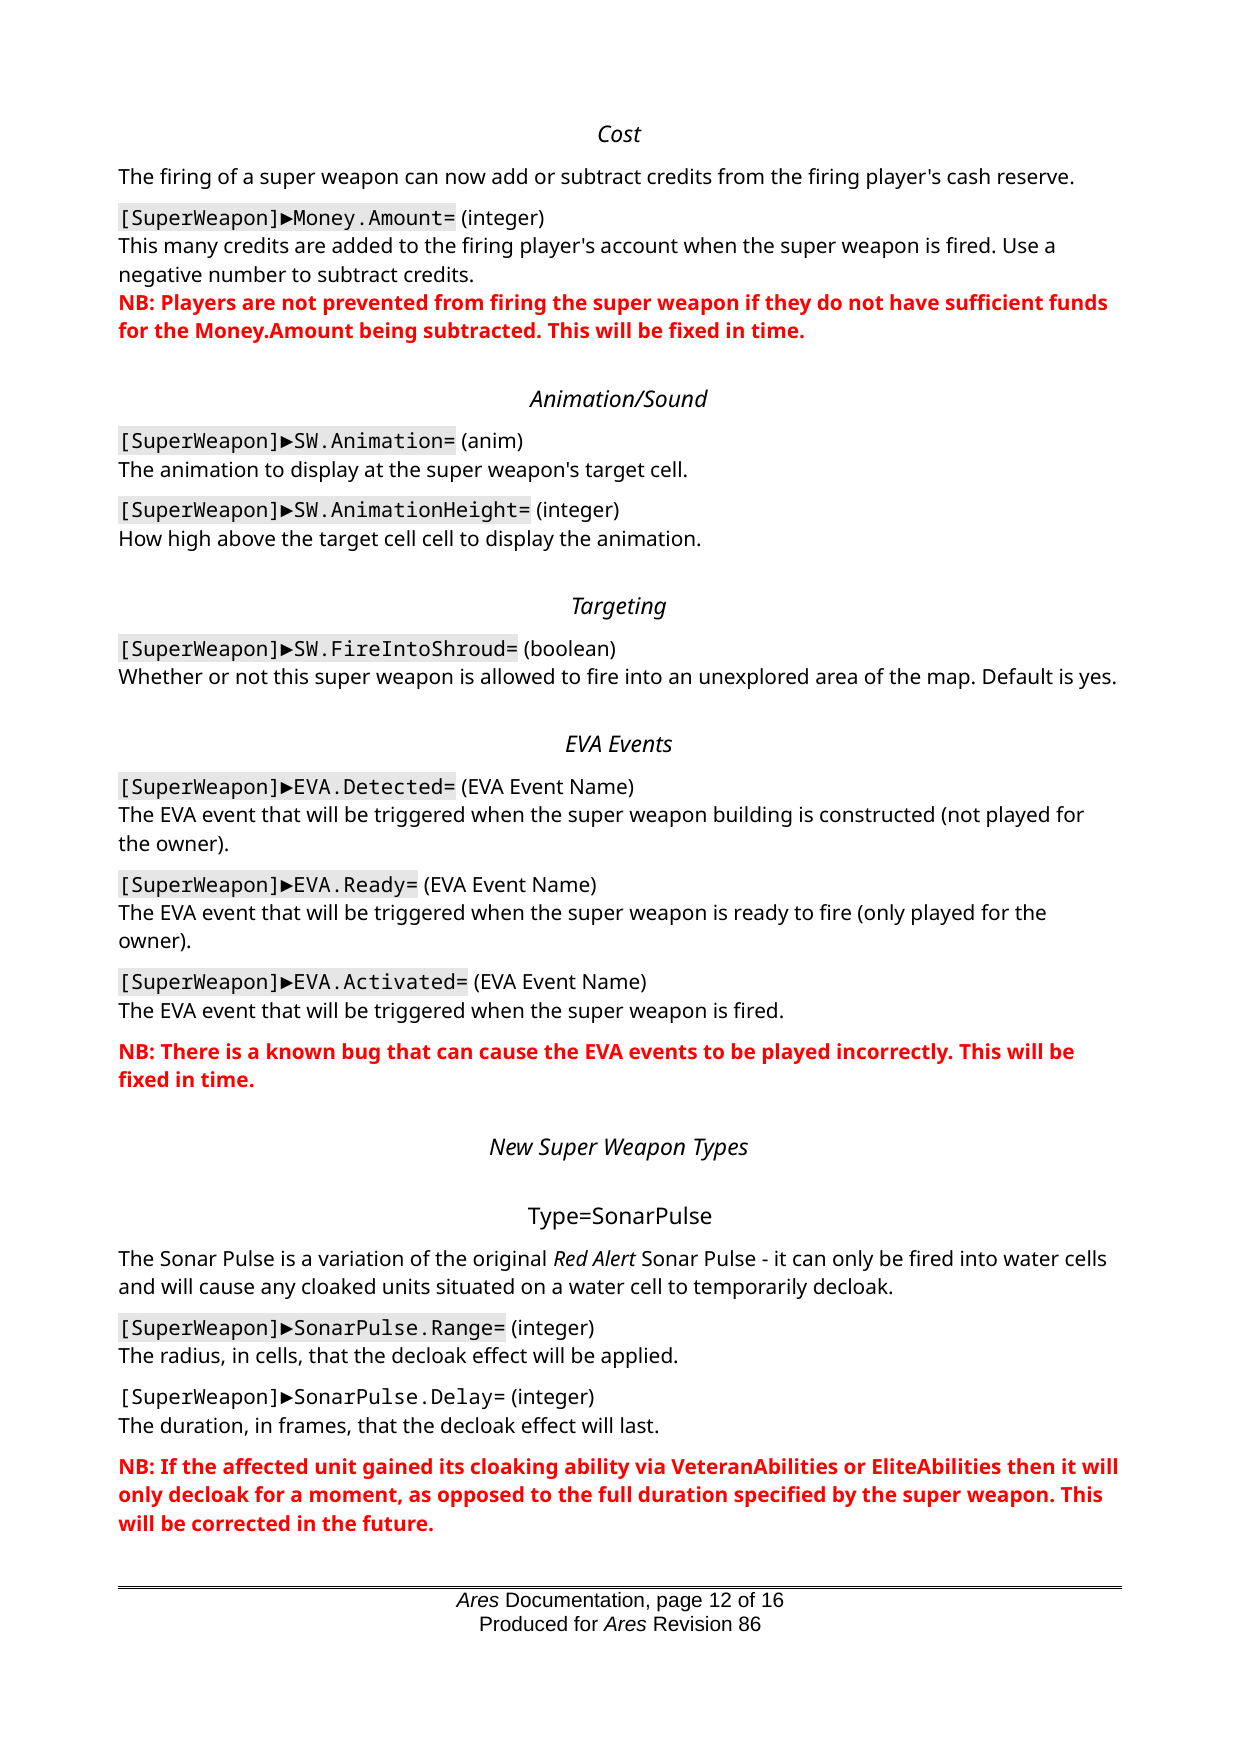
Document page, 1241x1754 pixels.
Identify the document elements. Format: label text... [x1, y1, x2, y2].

subtitle Type=SonarPulse [118, 1200, 1122, 1231]
subtitle Animation/Sound [118, 382, 1122, 414]
subtitle New Super Weapon Types [118, 1131, 1122, 1162]
text [SuperWeapon]►Money.Amount= (integer) This many credits are added to the firing player's account when the super weapon is fired. Use a negative number to subtract credits. NB: Players are not prevented from firing the super weapon if they do not have sufficient funds for the Money.Amount being subtracted. This will be fixed in time. [118, 203, 1122, 345]
text [SuperWeapon]►EVA.Detected= (EVA Event Name) The EVA event that will be triggered when the super weapon building is constructed (not played for the owner). [118, 772, 1122, 857]
text NB: If the affected unit gained its cloaking ability via VeteranAbilities or EliteAbilities then it will only decloak for a moment, as opposed to the full duration specified by the super weapon. This will be corrected in the future. [118, 1452, 1122, 1537]
text [SuperWeapon]►EVA.Activated= (EVA Event Name) The EVA event that will be triggered when the super weapon is fired. [118, 967, 1122, 1024]
text [SuperWeapon]►SW.FireIntoShroud= (boolean) Whether or not this super weapon is allowed to fire into an unexplored area of the map. Default is yes. [118, 634, 1122, 691]
text NB: There is a known bug that can cause the EVA events to be played incorrectly. This will be fixed in time. [118, 1037, 1122, 1094]
text [SuperWeapon]►SW.Animation= (anim) The animation to display at the super weapon's target cell. [118, 426, 1122, 483]
text [SuperWeapon]►SonarPulse.Delay= (integer) The duration, in frames, that the decloak effect will last. [118, 1382, 1122, 1439]
text [SuperWeapon]►SonarPulse.Range= (integer) The radius, in cells, that the decloak effect will be applied. [118, 1313, 1122, 1370]
text The Sonar Pulse is a variation of the original Red Alert Sonar Pulse - it can only be fired into water cells and will cause any cloaked units situated on a water cell to temporarily decloak. [118, 1244, 1122, 1301]
text [SuperWeapon]►SW.AnimationHeight= (integer) How high above the target cell cell to display the animation. [118, 496, 1122, 552]
subtitle Cost [118, 118, 1122, 149]
text The firing of a super weapon can now add or subtract credits from the firing player's cash reserve. [118, 162, 1122, 190]
subtitle Targeting [118, 590, 1122, 621]
subtitle EVA Events [118, 728, 1122, 759]
text [SuperWeapon]►EVA.Ready= (EVA Event Name) The EVA event that will be triggered when the super weapon is ready to fire (only played for the owner). [118, 870, 1122, 955]
